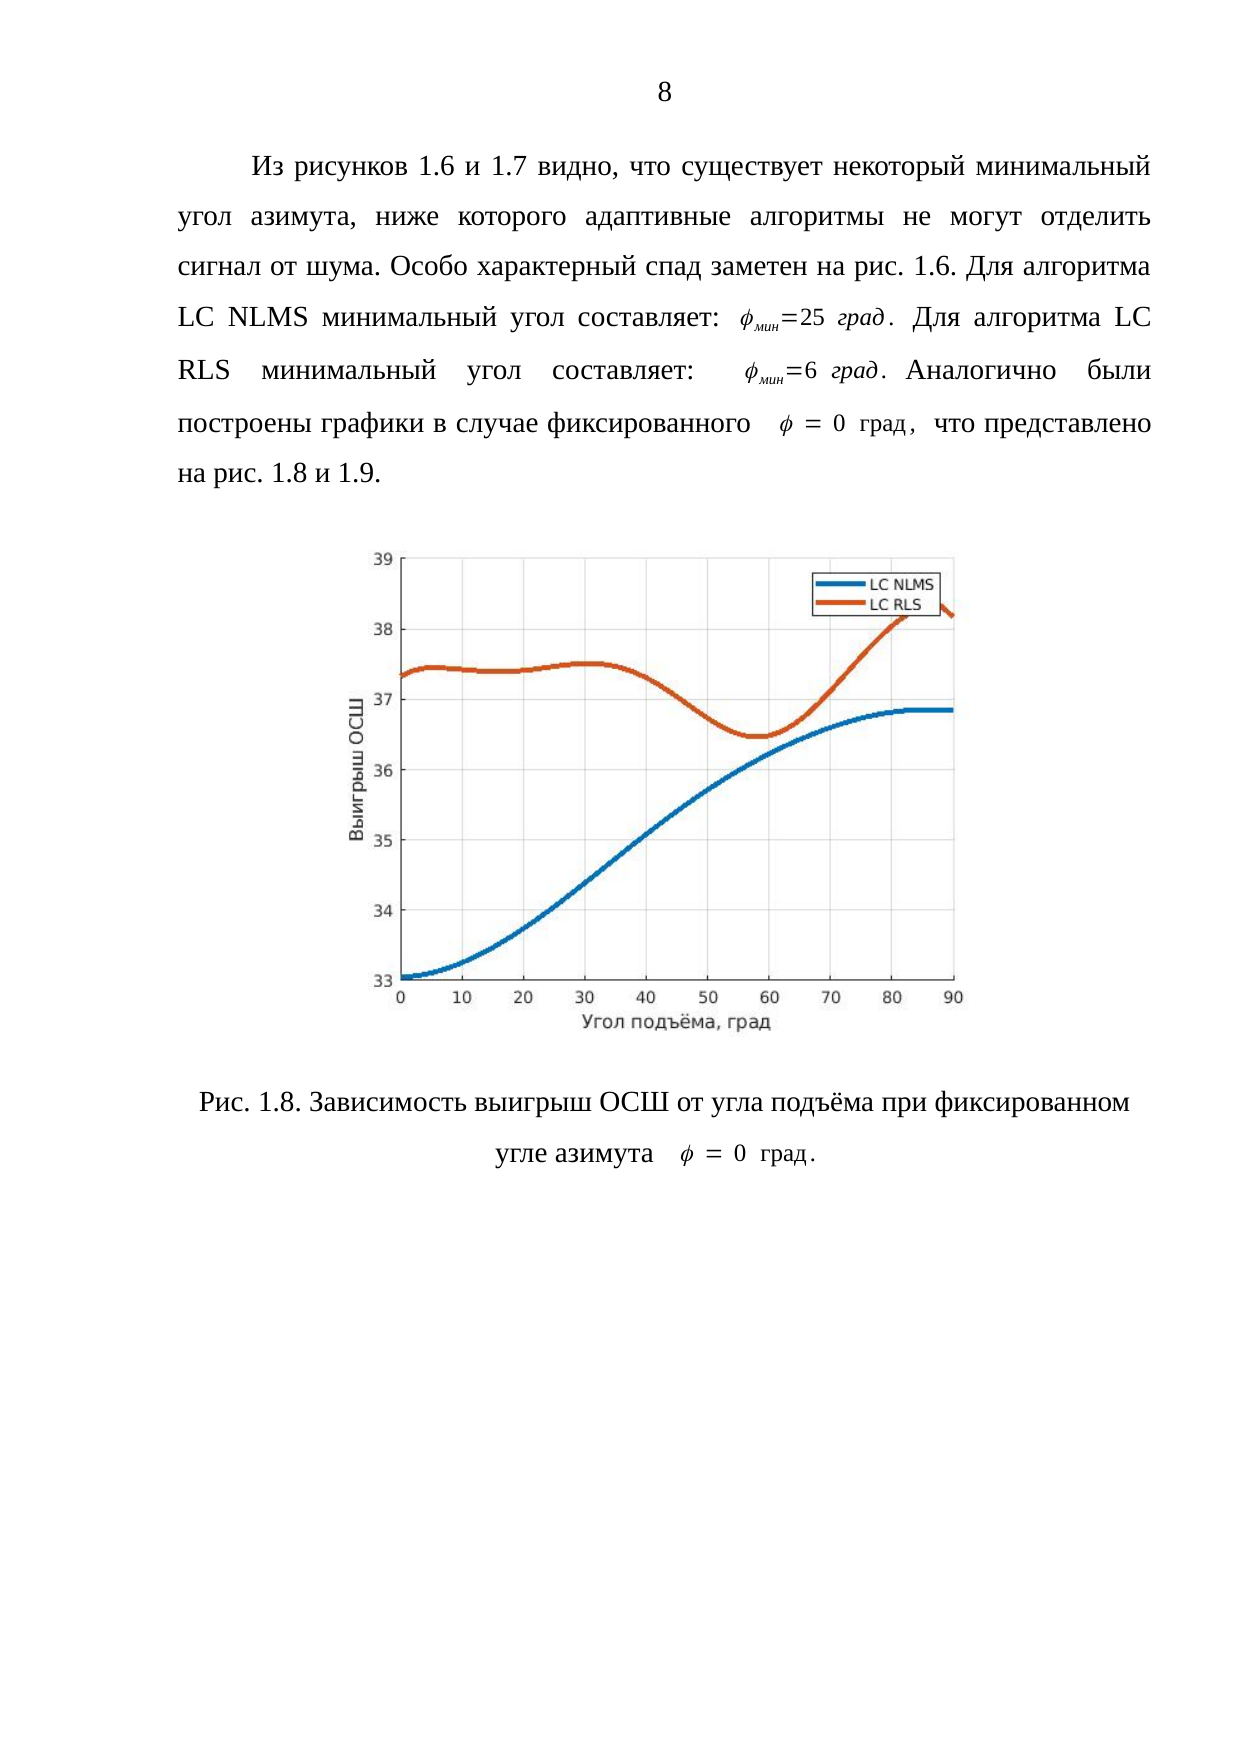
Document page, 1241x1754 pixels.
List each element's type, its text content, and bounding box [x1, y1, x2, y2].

text Из рисунков 1.6 и 1.7 видно, что существует некоторый минимальный угол азимута, ниже которого адаптивные алгоритмы не могут отделить сигнал от шума. Особо характерный спад заметен на рис. 1.6. Для алгоритма LC NLMS минимальный угол составляет:Для алгоритма LC RLS минимальный угол составляет: Аналогично были построены графики в случае фиксированного что представлено на рис. 1.8 и 1.9. [177, 148, 1152, 489]
text Рис. 1.8. Зависимость выигрыш ОСШ от угла подъёма при фиксированном угле азимута [177, 1037, 1152, 1168]
picture [308, 520, 1021, 1037]
